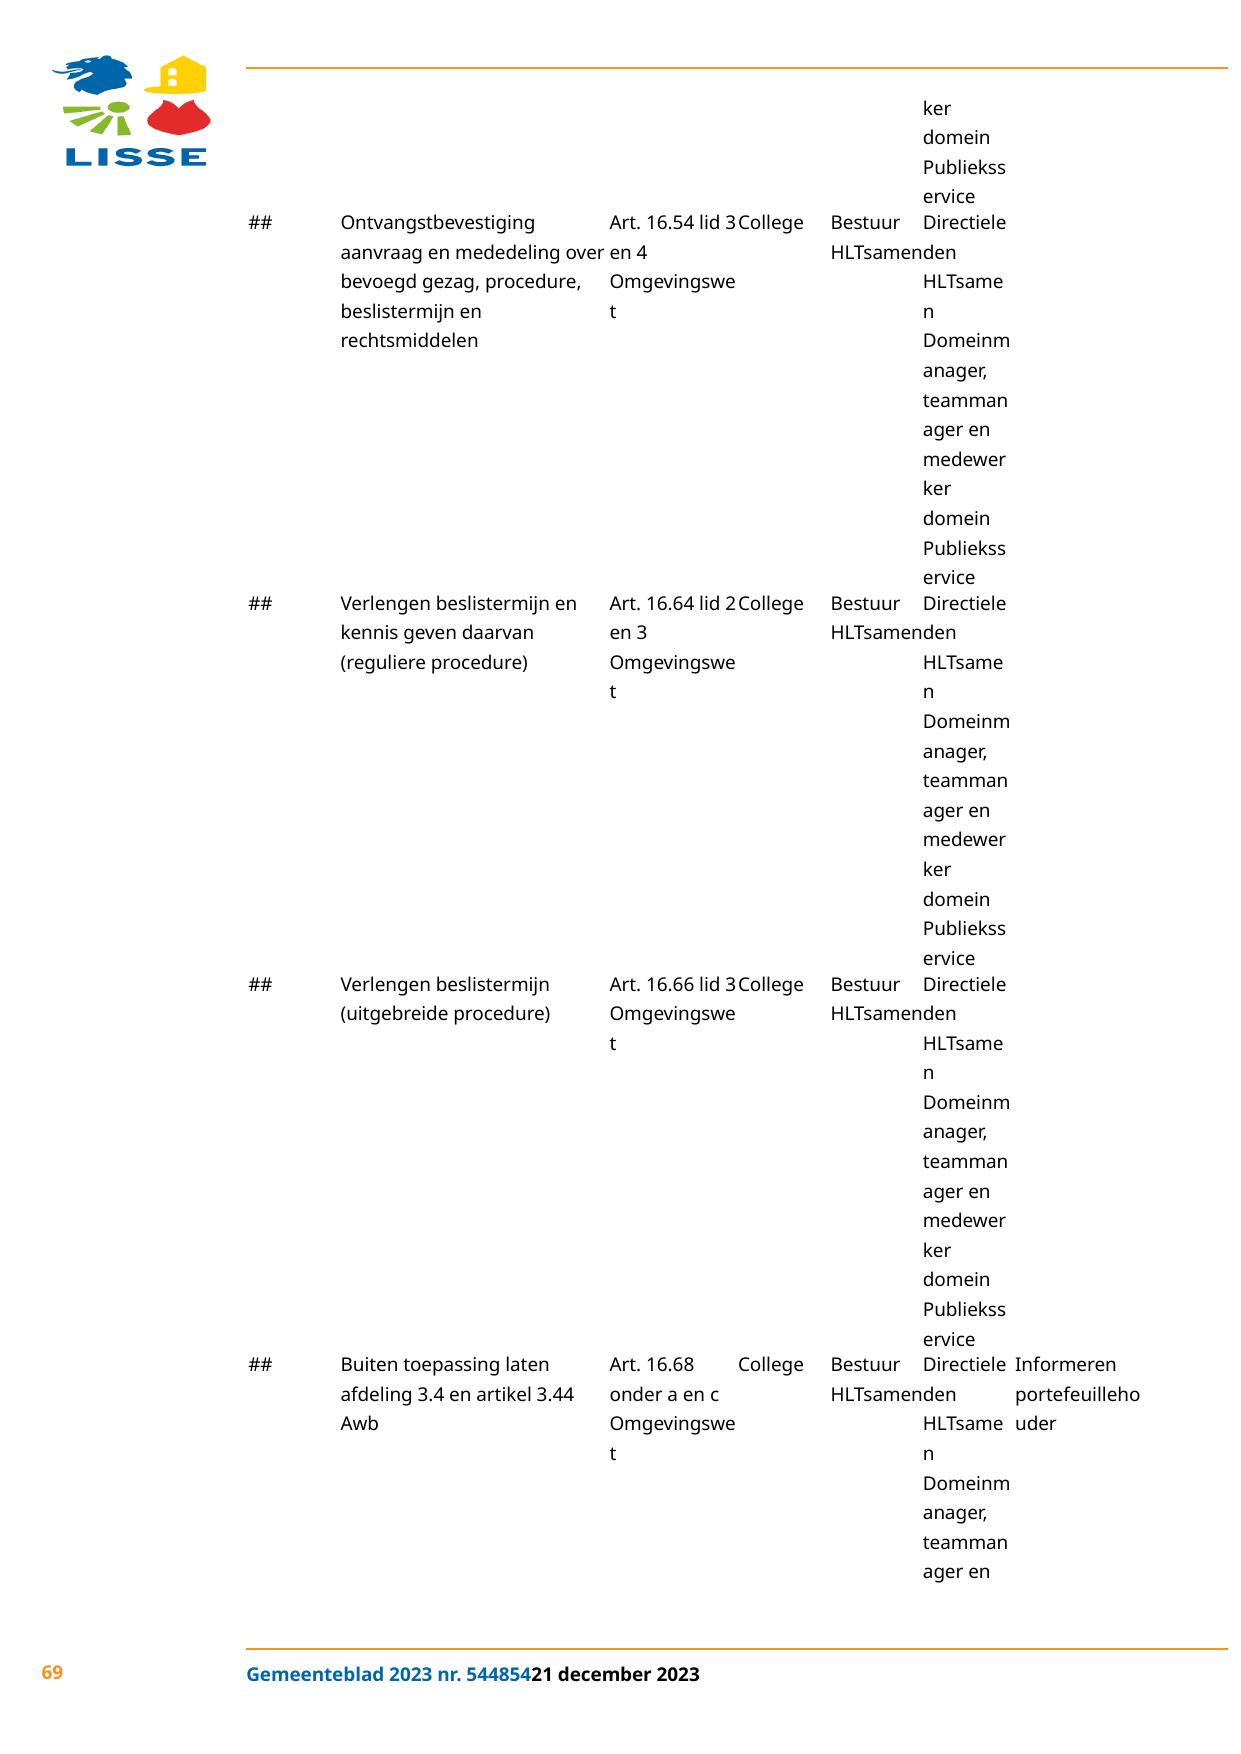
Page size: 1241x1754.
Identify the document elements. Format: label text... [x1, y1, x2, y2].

table_cell [1015, 209, 1152, 590]
table_cell Informeren portefeuillehouder [1015, 1351, 1152, 1584]
table_cell Ontvangstbevestiging aanvraag en mededeling over bevoegd gezag, procedure, beslistermijn en rechtsmiddelen [340, 209, 609, 590]
picture [41, 47, 231, 172]
table_cell Directieleden HLTsamen Domeinmanager, teammanager en [923, 1351, 1015, 1584]
table_cell Buiten toepassing laten afdeling 3.4 en artikel 3.44 Awb [340, 1351, 609, 1584]
table_cell Bestuur HLTsamen [830, 590, 923, 971]
table_cell College [738, 971, 830, 1351]
table_cell Art. 16.66 lid 3 Omgevingswet [609, 971, 738, 1351]
table_cell ## [248, 590, 340, 971]
table_cell Directieleden HLTsamen Domeinmanager, teammanager en medewerker domein Publieksservice [923, 971, 1015, 1351]
table_cell Directieleden HLTsamen Domeinmanager, teammanager en medewerker domein Publieksservice [923, 590, 1015, 971]
table_cell [248, 95, 340, 209]
table_cell College [738, 590, 830, 971]
table_cell [738, 95, 830, 209]
table_cell ker domein Publieksservice [923, 95, 1015, 209]
table_cell Directieleden HLTsamen Domeinmanager, teammanager en medewerker domein Publieksservice [923, 209, 1015, 590]
table_cell [830, 95, 923, 209]
table_cell ## [248, 209, 340, 590]
table_cell [1015, 971, 1152, 1351]
table_cell Bestuur HLTsamen [830, 209, 923, 590]
table_cell College [738, 1351, 830, 1584]
table_cell Art. 16.68 onder a en c Omgevingswet [609, 1351, 738, 1584]
table_cell [1015, 590, 1152, 971]
table_cell Art. 16.54 lid 3 en 4 Omgevingswet [609, 209, 738, 590]
table_cell Art. 16.64 lid 2 en 3 Omgevingswet [609, 590, 738, 971]
table_cell [1015, 95, 1152, 209]
table_cell Verlengen beslistermijn en kennis geven daarvan (reguliere procedure) [340, 590, 609, 971]
table_cell ## [248, 1351, 340, 1584]
table_cell [609, 95, 738, 209]
table_cell Bestuur HLTsamen [830, 1351, 923, 1584]
table_cell ## [248, 971, 340, 1351]
table_cell College [738, 209, 830, 590]
table_cell [340, 95, 609, 209]
table_cell Verlengen beslistermijn (uitgebreide procedure) [340, 971, 609, 1351]
table_cell Bestuur HLTsamen [830, 971, 923, 1351]
